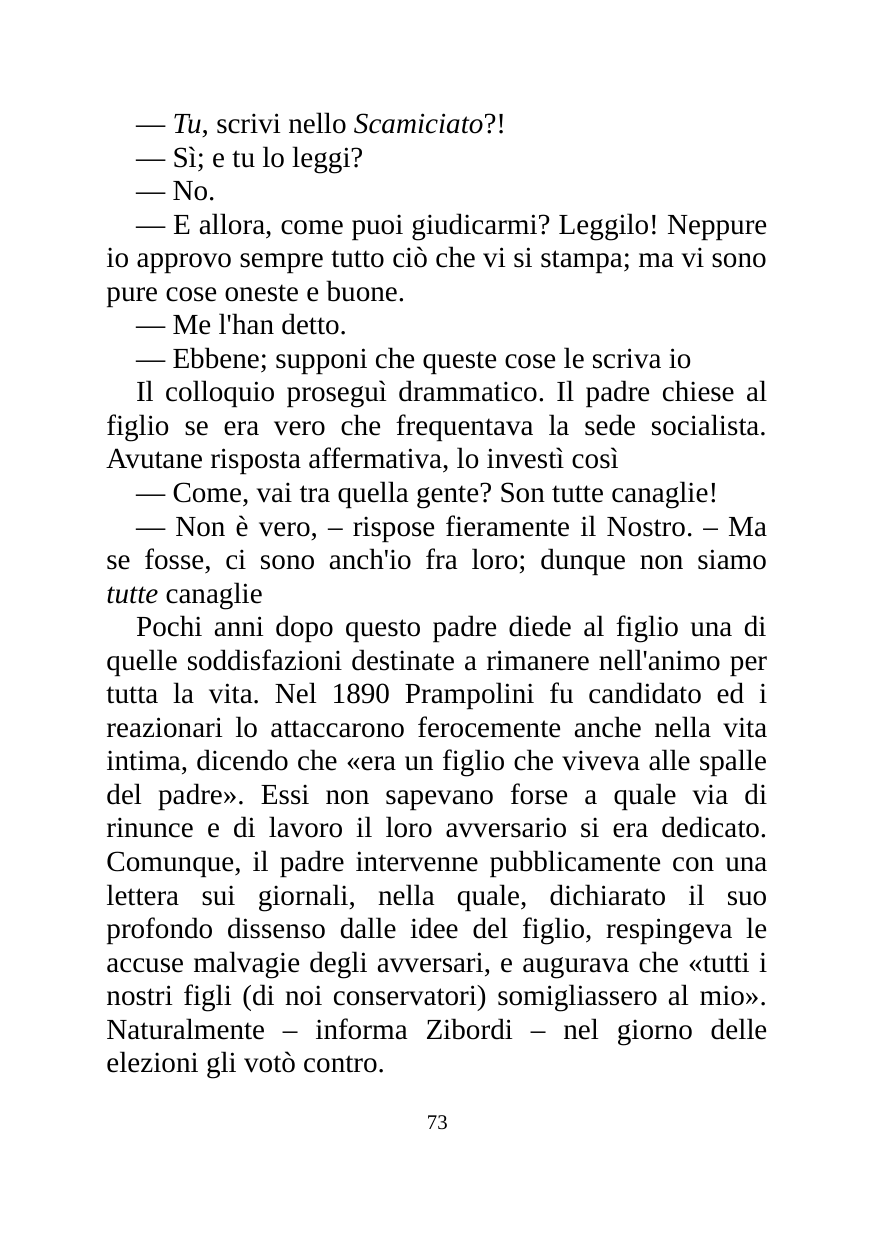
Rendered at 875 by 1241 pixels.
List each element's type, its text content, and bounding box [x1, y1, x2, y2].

text — E allora, come puoi giudicarmi? Leggilo! Neppure io approvo sempre tutto ciò che vi si stampa; ma vi sono pure cose oneste e buone. [106, 207, 768, 307]
text — Sì; e tu lo leggi? [106, 140, 768, 173]
text — Non è vero, – rispose fieramente il Nostro. – Ma se fosse, ci sono anch'io fra loro; dunque non siamo tutte canaglie [106, 509, 768, 609]
text — Me l'han detto. [106, 307, 768, 341]
text — Ebbene; supponi che queste cose le scriva io [106, 341, 768, 374]
text — Come, vai tra quella gente? Son tutte canaglie! [106, 475, 768, 509]
text Pochi anni dopo questo padre diede al figlio una di quelle soddisfazioni destinate a rimanere nell'animo per tutta la vita. Nel 1890 Prampolini fu candidato ed i reazionari lo attaccarono ferocemente anche nella vita intima, dicendo che «era un figlio che viveva alle spalle del padre». Essi non sapevano forse a quale via di rinunce e di lavoro il loro avversario si era dedicato. Comunque, il padre intervenne pubblicamente con una lettera sui giornali, nella quale, dichiarato il suo profondo dissenso dalle idee del figlio, respingeva le accuse malvagie degli avversari, e augurava che «tutti i nostri figli (di noi conservatori) somigliassero al mio». Naturalmente – informa Zibordi – nel giorno delle elezioni gli votò contro. [106, 609, 768, 1079]
text — No. [106, 173, 768, 207]
text Il colloquio proseguì drammatico. Il padre chiese al figlio se era vero che frequentava la sede socialista. Avutane risposta affermativa, lo investì così [106, 374, 768, 475]
text — Tu, scrivi nello Scamiciato?! [106, 106, 768, 140]
